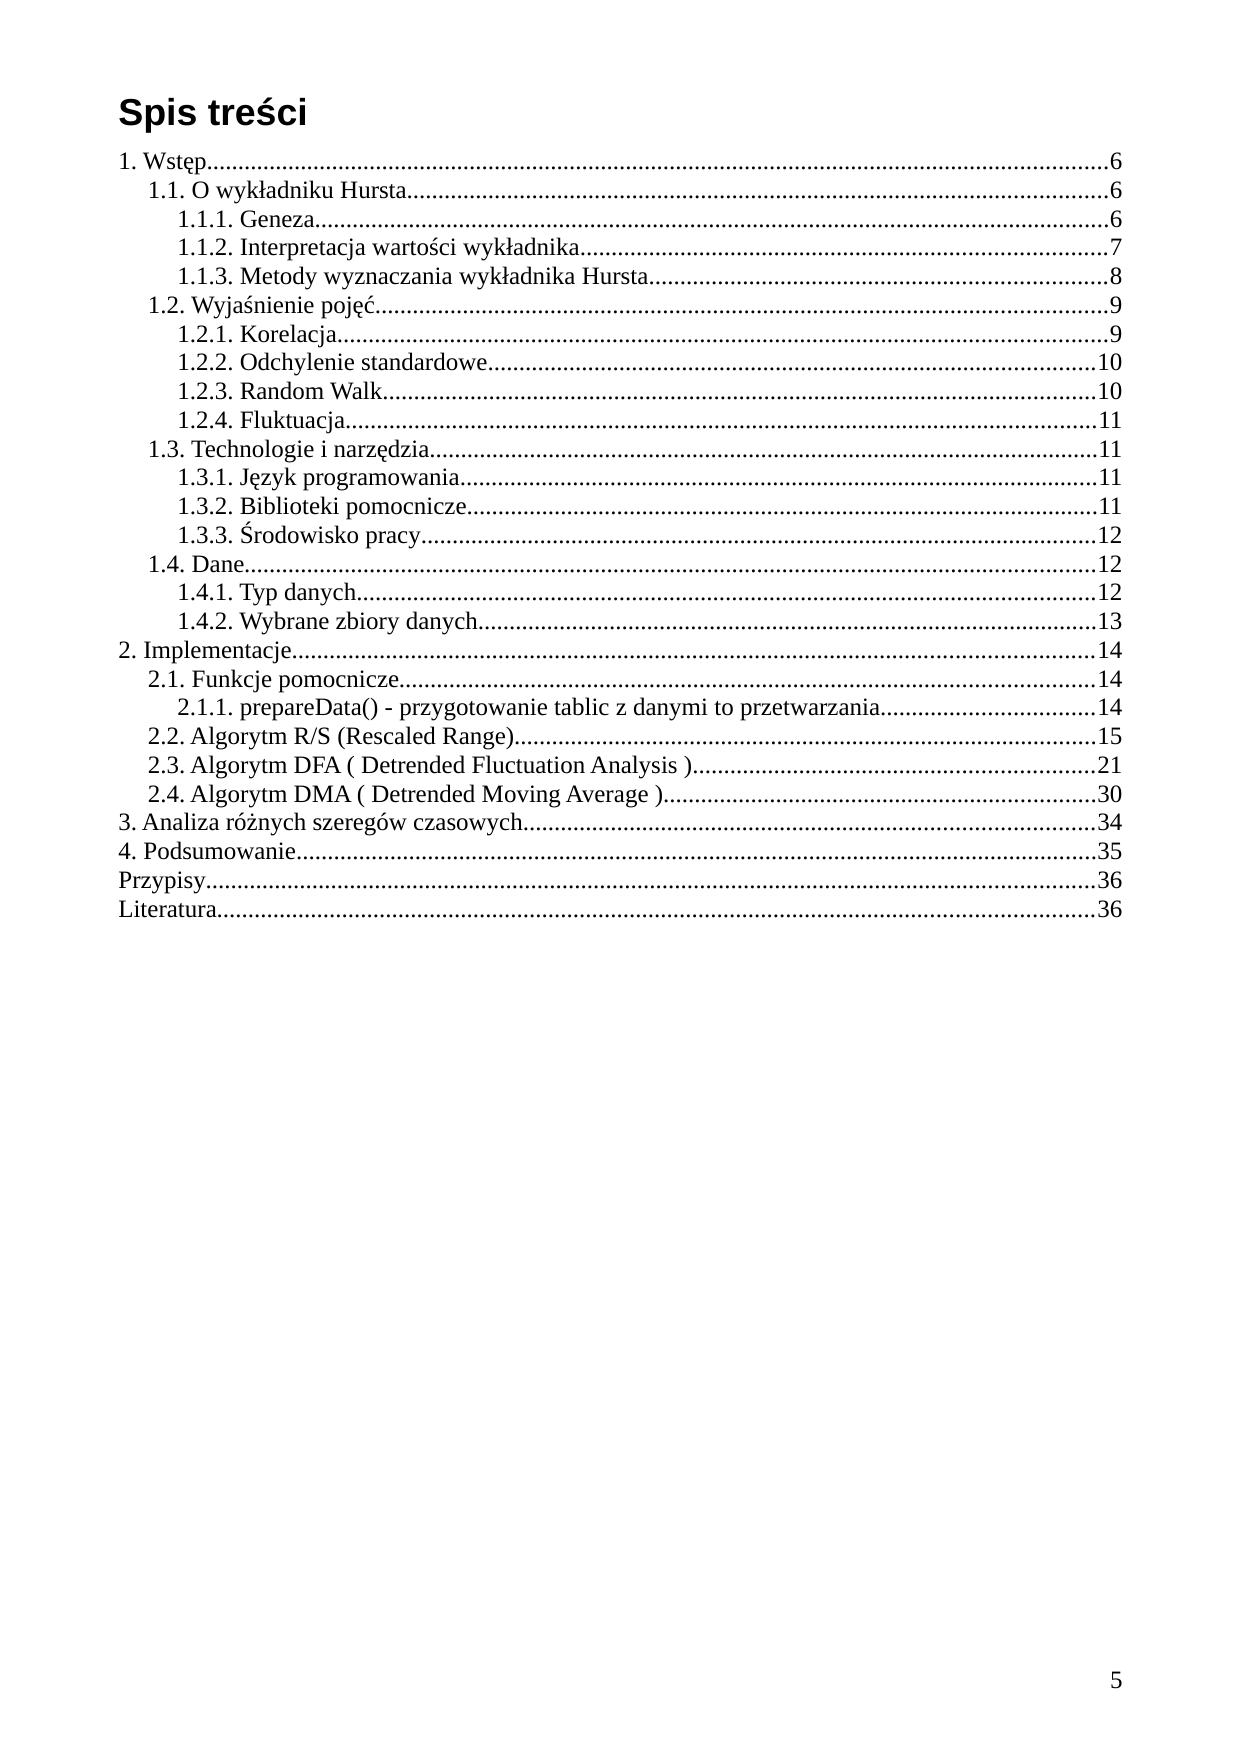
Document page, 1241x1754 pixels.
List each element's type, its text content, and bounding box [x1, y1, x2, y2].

text 3. Analiza różnych szeregów czasowych 34 [118, 807, 1122, 836]
text 1.4.2. Wybrane zbiory danych 13 [177, 606, 1122, 635]
text 1.2.4. Fluktuacja 11 [177, 405, 1122, 434]
text 1.1.2. Interpretacja wartości wykładnika 7 [177, 232, 1122, 261]
text 1.3.3. Środowisko pracy 12 [177, 520, 1122, 549]
text 2.2. Algorytm R/S (Rescaled Range) 15 [148, 721, 1122, 750]
text 1.3. Technologie i narzędzia 11 [148, 434, 1122, 462]
text 1.2.2. Odchylenie standardowe 10 [177, 347, 1122, 376]
text 1. Wstęp 6 [118, 146, 1122, 175]
text 1.3.2. Biblioteki pomocnicze 11 [177, 491, 1122, 520]
text 1.2.3. Random Walk 10 [177, 376, 1122, 405]
text 1.4.1. Typ danych 12 [177, 577, 1122, 606]
text 4. Podsumowanie 35 [118, 836, 1122, 865]
text Literatura 36 [118, 894, 1122, 922]
text 2. Implementacje 14 [118, 635, 1122, 664]
text 2.1.1. prepareData() - przygotowanie tablic z danymi to przetwarzania 14 [177, 692, 1122, 721]
text 1.3.1. Język programowania 11 [177, 462, 1122, 491]
text 1.4. Dane 12 [148, 549, 1122, 577]
text Przypisy 36 [118, 865, 1122, 894]
text 1.2.1. Korelacja 9 [177, 319, 1122, 347]
text 2.4. Algorytm DMA ( Detrended Moving Average ) 30 [148, 779, 1122, 807]
text 2.1. Funkcje pomocnicze 14 [148, 664, 1122, 692]
text 2.3. Algorytm DFA ( Detrended Fluctuation Analysis ) 21 [148, 750, 1122, 779]
text 1.1.3. Metody wyznaczania wykładnika Hursta 8 [177, 261, 1122, 290]
text 1.1. O wykładniku Hursta 6 [148, 175, 1122, 204]
text 1.2. Wyjaśnienie pojęć 9 [148, 290, 1122, 319]
text 1.1.1. Geneza 6 [177, 204, 1122, 232]
subtitle Spis treści [118, 91, 1122, 134]
